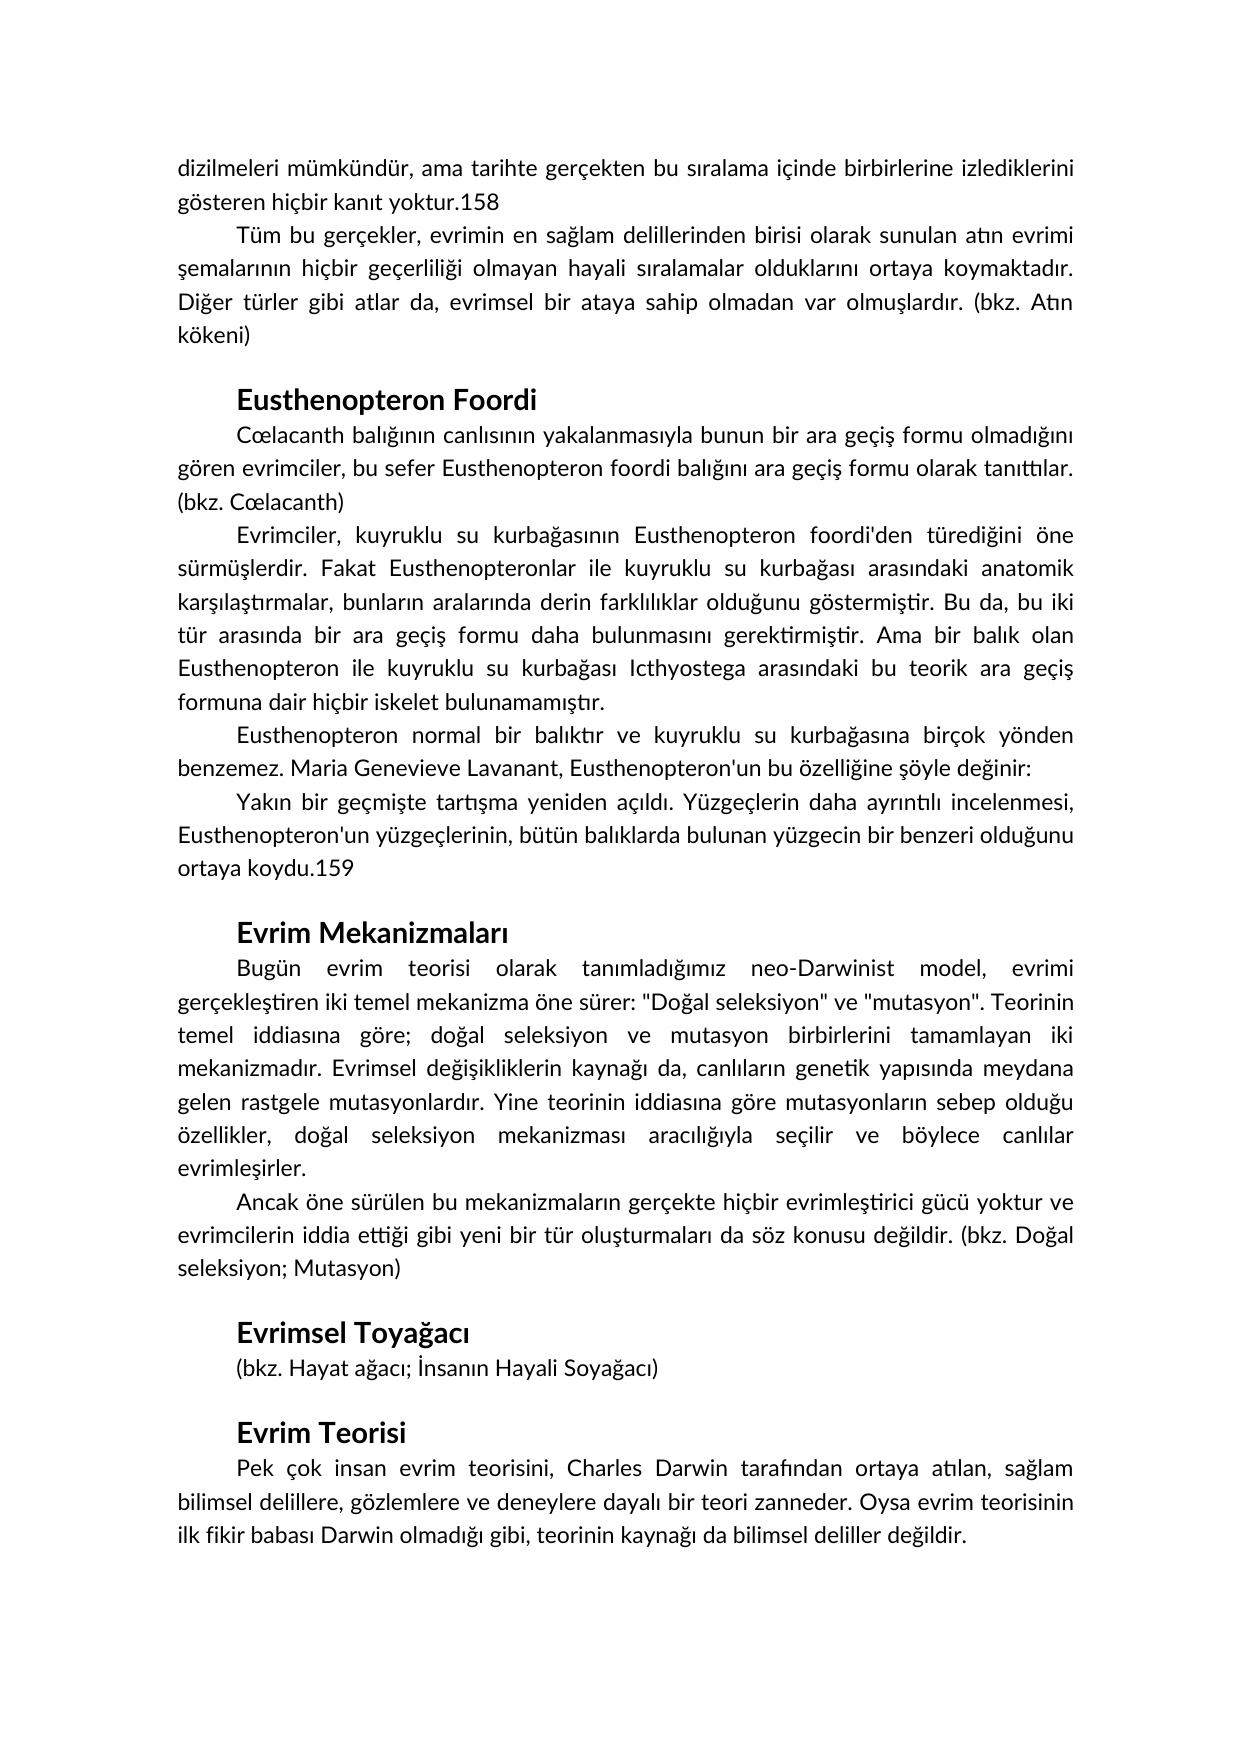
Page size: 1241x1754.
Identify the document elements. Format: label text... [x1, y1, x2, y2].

text Evrimciler, kuyruklu su kurbağasının Eusthenopteron foordi'den türediğini öne sürmüşlerdir. Fakat Eusthenopteronlar ile kuyruklu su kurbağası arasındaki anatomik karşılaştırmalar, bunların aralarında derin farklılıklar olduğunu göstermiştir. Bu da, bu iki tür arasında bir ara geçiş formu daha bulunmasını gerektirmiştir. Ama bir balık olan Eusthenopteron ile kuyruklu su kurbağası Icthyostega arasındaki bu teorik ara geçiş formuna dair hiçbir iskelet bulunamamıştır. [177, 517, 1075, 717]
text Pek çok insan evrim teorisini, Charles Darwin tarafından ortaya atılan, sağlam bilimsel delillere, gözlemlere ve deneylere dayalı bir teori zanneder. Oysa evrim teorisinin ilk fikir babası Darwin olmadığı gibi, teorinin kaynağı da bilimsel deliller değildir. [177, 1450, 1075, 1550]
subtitle Evrim Mekanizmaları [177, 917, 1075, 950]
subtitle Evrimsel Toyağacı [177, 1317, 1075, 1350]
text Bugün evrim teorisi olarak tanımladığımız neo-Darwinist model, evrimi gerçekleştiren iki temel mekanizma öne sürer: "Doğal seleksiyon" ve "mutasyon". Teorinin temel iddiasına göre; doğal seleksiyon ve mutasyon birbirlerini tamamlayan iki mekanizmadır. Evrimsel değişikliklerin kaynağı da, canlıların genetik yapısında meydana gelen rastgele mutasyonlardır. Yine teorinin iddiasına göre mutasyonların sebep olduğu özellikler, doğal seleksiyon mekanizması aracılığıyla seçilir ve böylece canlılar evrimleşirler. [177, 950, 1075, 1183]
text Yakın bir geçmişte tartışma yeniden açıldı. Yüzgeçlerin daha ayrıntılı incelenmesi, Eusthenopteron'un yüzgeçlerinin, bütün balıklarda bulunan yüzgecin bir benzeri olduğunu ortaya koydu.159 [177, 783, 1075, 883]
text dizilmeleri mümkündür, ama tarihte gerçekten bu sıralama içinde birbirlerine izlediklerini gösteren hiçbir kanıt yoktur.158 [177, 150, 1075, 217]
subtitle Evrim Teorisi [177, 1417, 1075, 1450]
text Eusthenopteron normal bir balıktır ve kuyruklu su kurbağasına birçok yönden benzemez. Maria Genevieve Lavanant, Eusthenopteron'un bu özelliğine şöyle değinir: [177, 717, 1075, 783]
text Tüm bu gerçekler, evrimin en sağlam delillerinden birisi olarak sunulan atın evrimi şemalarının hiçbir geçerliliği olmayan hayali sıralamalar olduklarını ortaya koymaktadır. Diğer türler gibi atlar da, evrimsel bir ataya sahip olmadan var olmuşlardır. (bkz. Atın kökeni) [177, 217, 1075, 350]
text (bkz. Hayat ağacı; İnsanın Hayali Soyağacı) [177, 1350, 1075, 1383]
text Cœlacanth balığının canlısının yakalanmasıyla bunun bir ara geçiş formu olmadığını gören evrimciler, bu sefer Eusthenopteron foordi balığını ara geçiş formu olarak tanıttılar. (bkz. Cœlacanth) [177, 417, 1075, 517]
subtitle Eusthenopteron Foordi [177, 383, 1075, 417]
text Ancak öne sürülen bu mekanizmaların gerçekte hiçbir evrimleştirici gücü yoktur ve evrimcilerin iddia ettiği gibi yeni bir tür oluşturmaları da söz konusu değildir. (bkz. Doğal seleksiyon; Mutasyon) [177, 1183, 1075, 1283]
